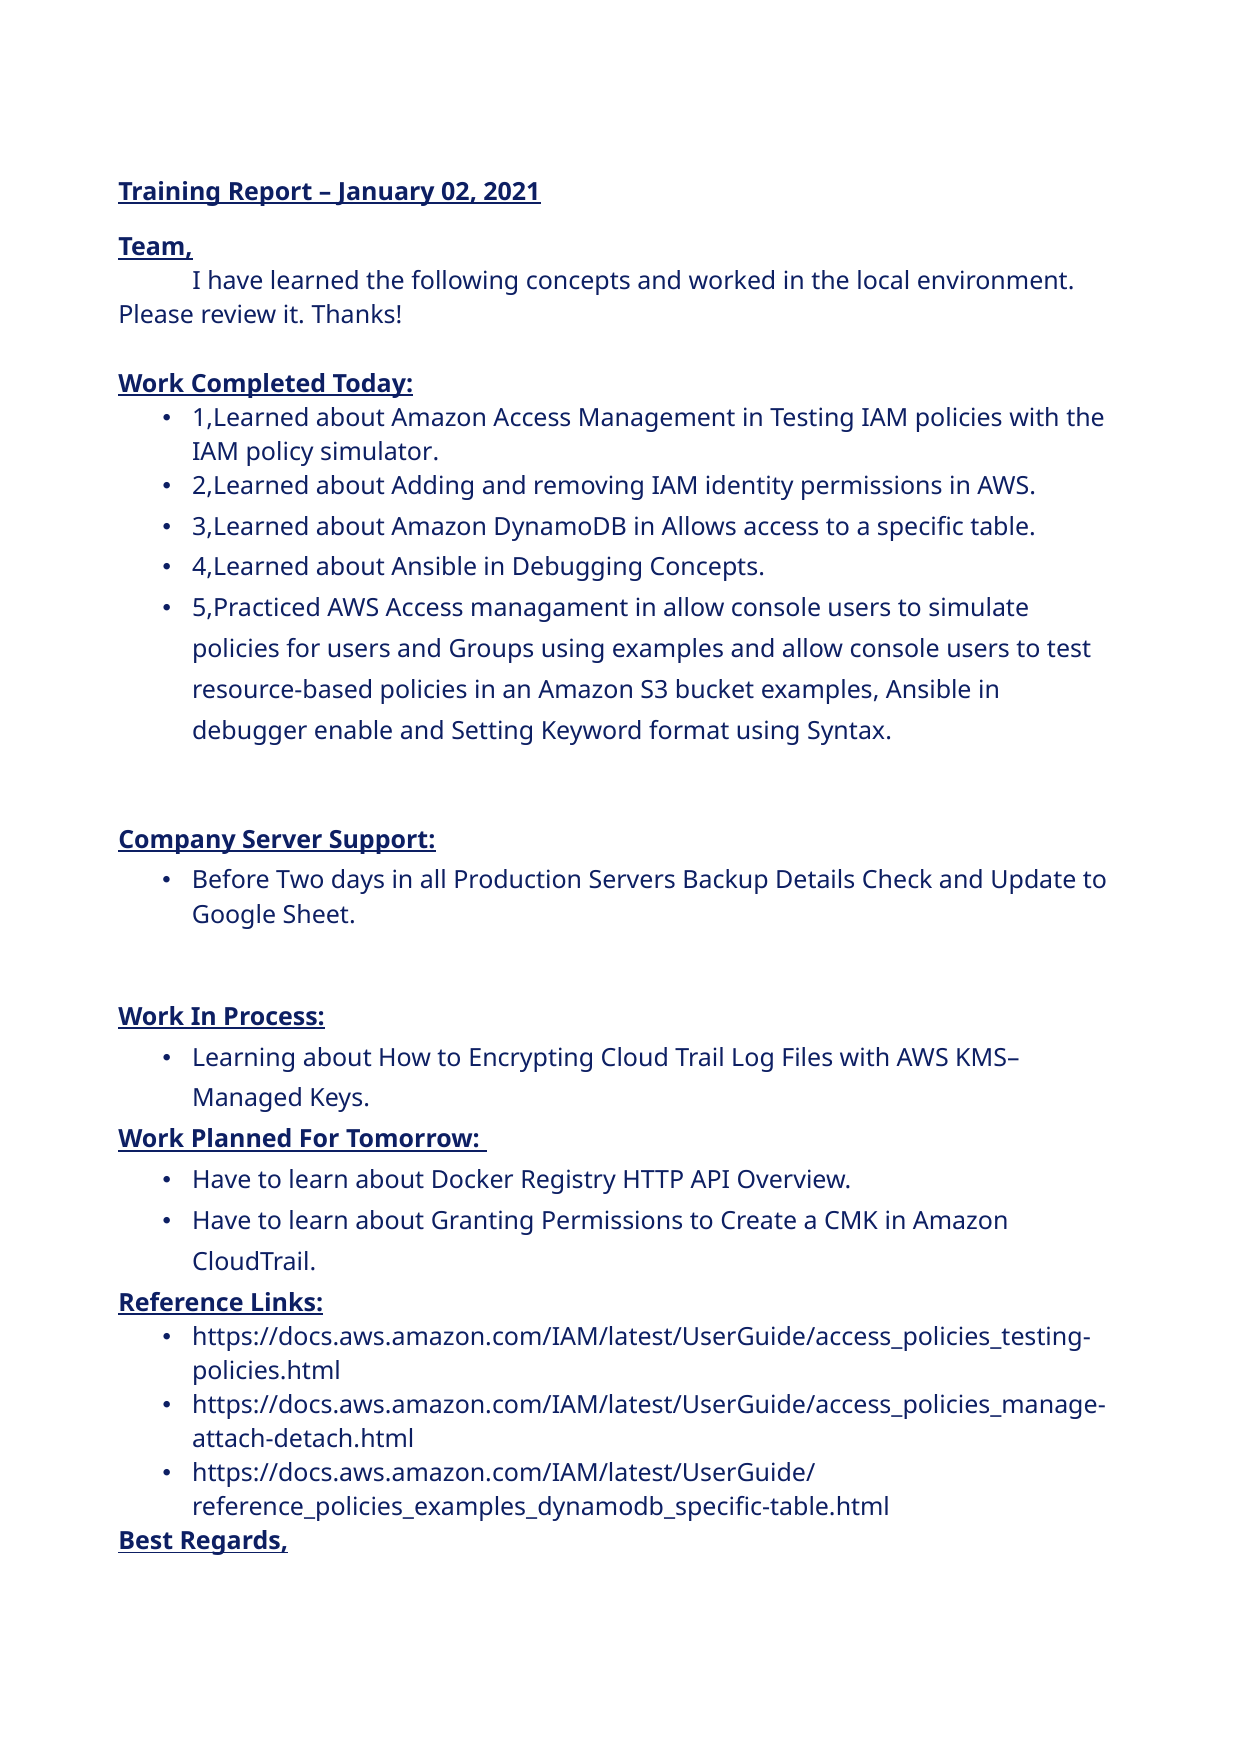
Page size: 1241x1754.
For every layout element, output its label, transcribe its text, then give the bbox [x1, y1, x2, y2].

list https://docs.aws.amazon.com/IAM/latest/UserGuide/access_policies_testing-policies.html [162, 1318, 1122, 1386]
list 2,Learned about Adding and removing IAM identity permissions in AWS. [162, 467, 1122, 501]
list 1,Learned about Amazon Access Management in Testing IAM policies with the IAM policy simulator. [162, 399, 1122, 467]
list 3,Learned about Amazon DynamoDB in Allows access to a specific table. [162, 508, 1122, 542]
list 5,Practiced AWS Access managament in allow console users to simulate policies for users and Groups using examples and allow console users to test resource-based policies in an Amazon S3 bucket examples, Ansible in debugger enable and Setting Keyword format using Syntax. [162, 590, 1122, 746]
subtitle Before Two days in all Production Servers Backup Details Check and Update to Google Sheet. [162, 862, 1122, 930]
text Work Completed Today: [118, 365, 1122, 399]
text Work Planned For Tomorrow: [118, 1121, 1122, 1155]
list https://docs.aws.amazon.com/IAM/latest/UserGuide/reference_policies_examples_dynamodb_specific-table.html [162, 1454, 1122, 1523]
text Team, [118, 229, 1122, 263]
text I have learned the following concepts and worked in the local environment. Please review it. Thanks! [118, 263, 1122, 331]
list Learning about How to Encrypting Cloud Trail Log Files with AWS KMS–Managed Keys. [162, 1039, 1122, 1114]
list https://docs.aws.amazon.com/IAM/latest/UserGuide/access_policies_manage-attach-detach.html [162, 1386, 1122, 1454]
text Work In Process: [118, 998, 1122, 1032]
list Have to learn about Docker Registry HTTP API Overview. [162, 1162, 1122, 1196]
text Company Server Support: [118, 821, 1122, 855]
list Have to learn about Granting Permissions to Create a CMK in Amazon CloudTrail. [162, 1203, 1122, 1277]
text Training Report – January 02, 2021 [118, 173, 1122, 208]
text Best Regards, [118, 1523, 1122, 1557]
text Reference Links: [118, 1284, 1122, 1318]
list 4,Learned about Ansible in Debugging Concepts. [162, 549, 1122, 583]
